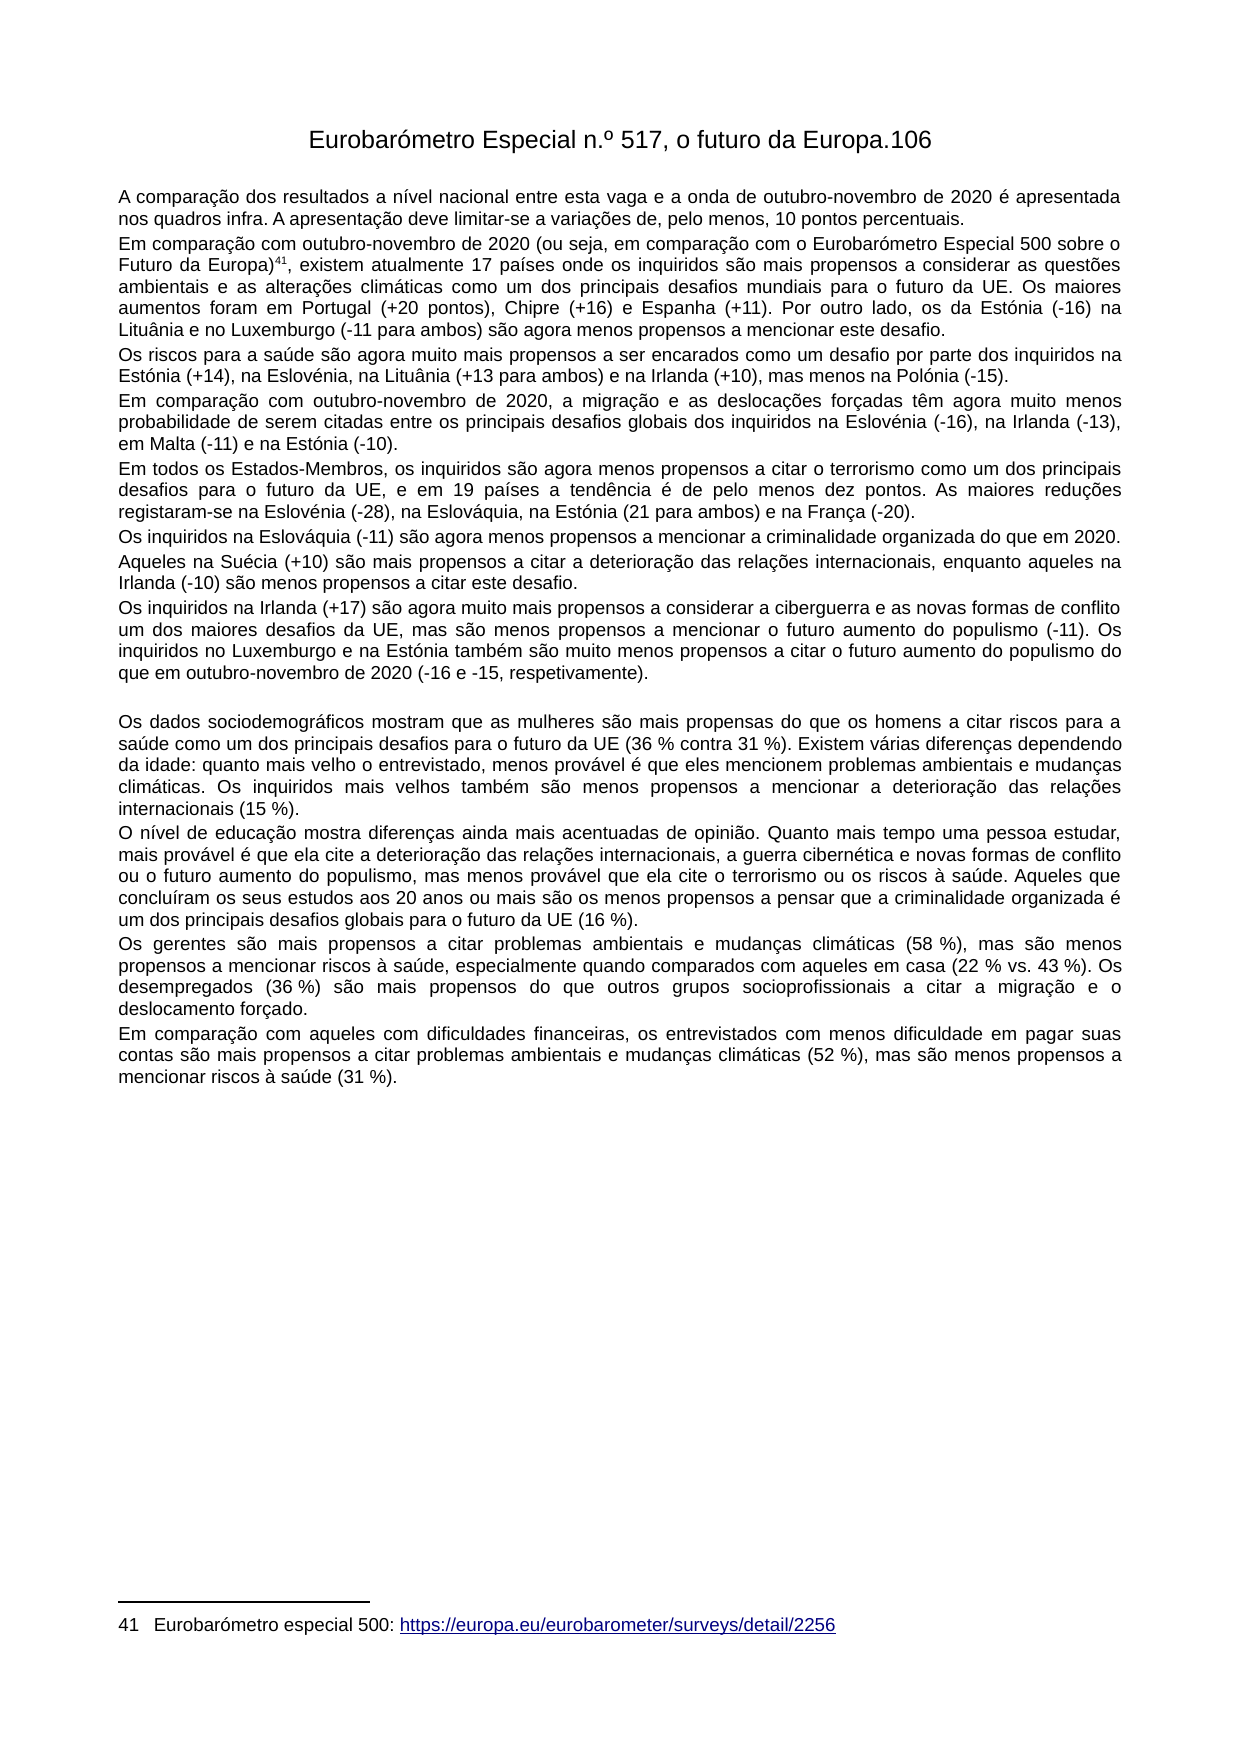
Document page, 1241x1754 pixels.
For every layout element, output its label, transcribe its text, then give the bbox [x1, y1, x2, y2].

text Os inquiridos na Irlanda (+17) são agora muito mais propensos a considerar a ciberguerra e as novas formas de conflito um dos maiores desafios da UE, mas são menos propensos a mencionar o futuro aumento do populismo (-11). Os inquiridos no Luxemburgo e na Estónia também são muito menos propensos a citar o futuro aumento do populismo do que em outubro-novembro de 2020 (-16 e -15, respetivamente). [118, 597, 1122, 683]
text Aqueles na Suécia (+10) são mais propensos a citar a deterioração das relações internacionais, enquanto aqueles na Irlanda (-10) são menos propensos a citar este desafio. [118, 550, 1122, 593]
text Em comparação com aqueles com dificuldades financeiras, os entrevistados com menos dificuldade em pagar suas contas são mais propensos a citar problemas ambientais e mudanças climáticas (52 %), mas são menos propensos a mencionar riscos à saúde (31 %). [118, 1023, 1122, 1087]
text Em todos os Estados-Membros, os inquiridos são agora menos propensos a citar o terrorismo como um dos principais desafios para o futuro da UE, e em 19 países a tendência é de pelo menos dez pontos. As maiores reduções registaram-se na Eslovénia (-28), na Eslováquia, na Estónia (21 para ambos) e na França (-20). [118, 458, 1122, 522]
text Os dados sociodemográficos mostram que as mulheres são mais propensas do que os homens a citar riscos para a saúde como um dos principais desafios para o futuro da UE (36 % contra 31 %). Existem várias diferenças dependendo da idade: quanto mais velho o entrevistado, menos provável é que eles mencionem problemas ambientais e mudanças climáticas. Os inquiridos mais velhos também são menos propensos a mencionar a deterioração das relações internacionais (15 %). [118, 711, 1122, 819]
text O nível de educação mostra diferenças ainda mais acentuadas de opinião. Quanto mais tempo uma pessoa estudar, mais provável é que ela cite a deterioração das relações internacionais, a guerra cibernética e novas formas de conflito ou o futuro aumento do populismo, mas menos provável que ela cite o terrorismo ou os riscos à saúde. Aqueles que concluíram os seus estudos aos 20 anos ou mais são os menos propensos a pensar que a criminalidade organizada é um dos principais desafios globais para o futuro da UE (16 %). [118, 822, 1122, 930]
text A comparação dos resultados a nível nacional entre esta vaga e a onda de outubro-novembro de 2020 é apresentada nos quadros infra. A apresentação deve limitar-se a variações de, pelo menos, 10 pontos percentuais. [118, 186, 1122, 229]
text Eurobarómetro especial 500: https://europa.eu/eurobarometer/surveys/detail/2256 [118, 1614, 1122, 1636]
text Os riscos para a saúde são agora muito mais propensos a ser encarados como um desafio por parte dos inquiridos na Estónia (+14), na Eslovénia, na Lituânia (+13 para ambos) e na Irlanda (+10), mas menos na Polónia (-15). [118, 343, 1122, 387]
text Os inquiridos na Eslováquia (-11) são agora menos propensos a mencionar a criminalidade organizada do que em 2020. [118, 526, 1122, 547]
text Em comparação com outubro-novembro de 2020 (ou seja, em comparação com o Eurobarómetro Especial 500 sobre o Futuro da Europa), existem atualmente 17 países onde os inquiridos são mais propensos a considerar as questões ambientais e as alterações climáticas como um dos principais desafios mundiais para o futuro da UE. Os maiores aumentos foram em Portugal (+20 pontos), Chipre (+16) e Espanha (+11). Por outro lado, os da Estónia (-16) na Lituânia e no Luxemburgo (-11 para ambos) são agora menos propensos a mencionar este desafio. [118, 232, 1122, 340]
text Os gerentes são mais propensos a citar problemas ambientais e mudanças climáticas (58 %), mas são menos propensos a mencionar riscos à saúde, especialmente quando comparados com aqueles em casa (22 % vs. 43 %). Os desempregados (36 %) são mais propensos do que outros grupos socioprofissionais a citar a migração e o deslocamento forçado. [118, 933, 1122, 1019]
text Em comparação com outubro-novembro de 2020, a migração e as deslocações forçadas têm agora muito menos probabilidade de serem citadas entre os principais desafios globais dos inquiridos na Eslovénia (-16), na Irlanda (-13), em Malta (-11) e na Estónia (-10). [118, 390, 1122, 454]
